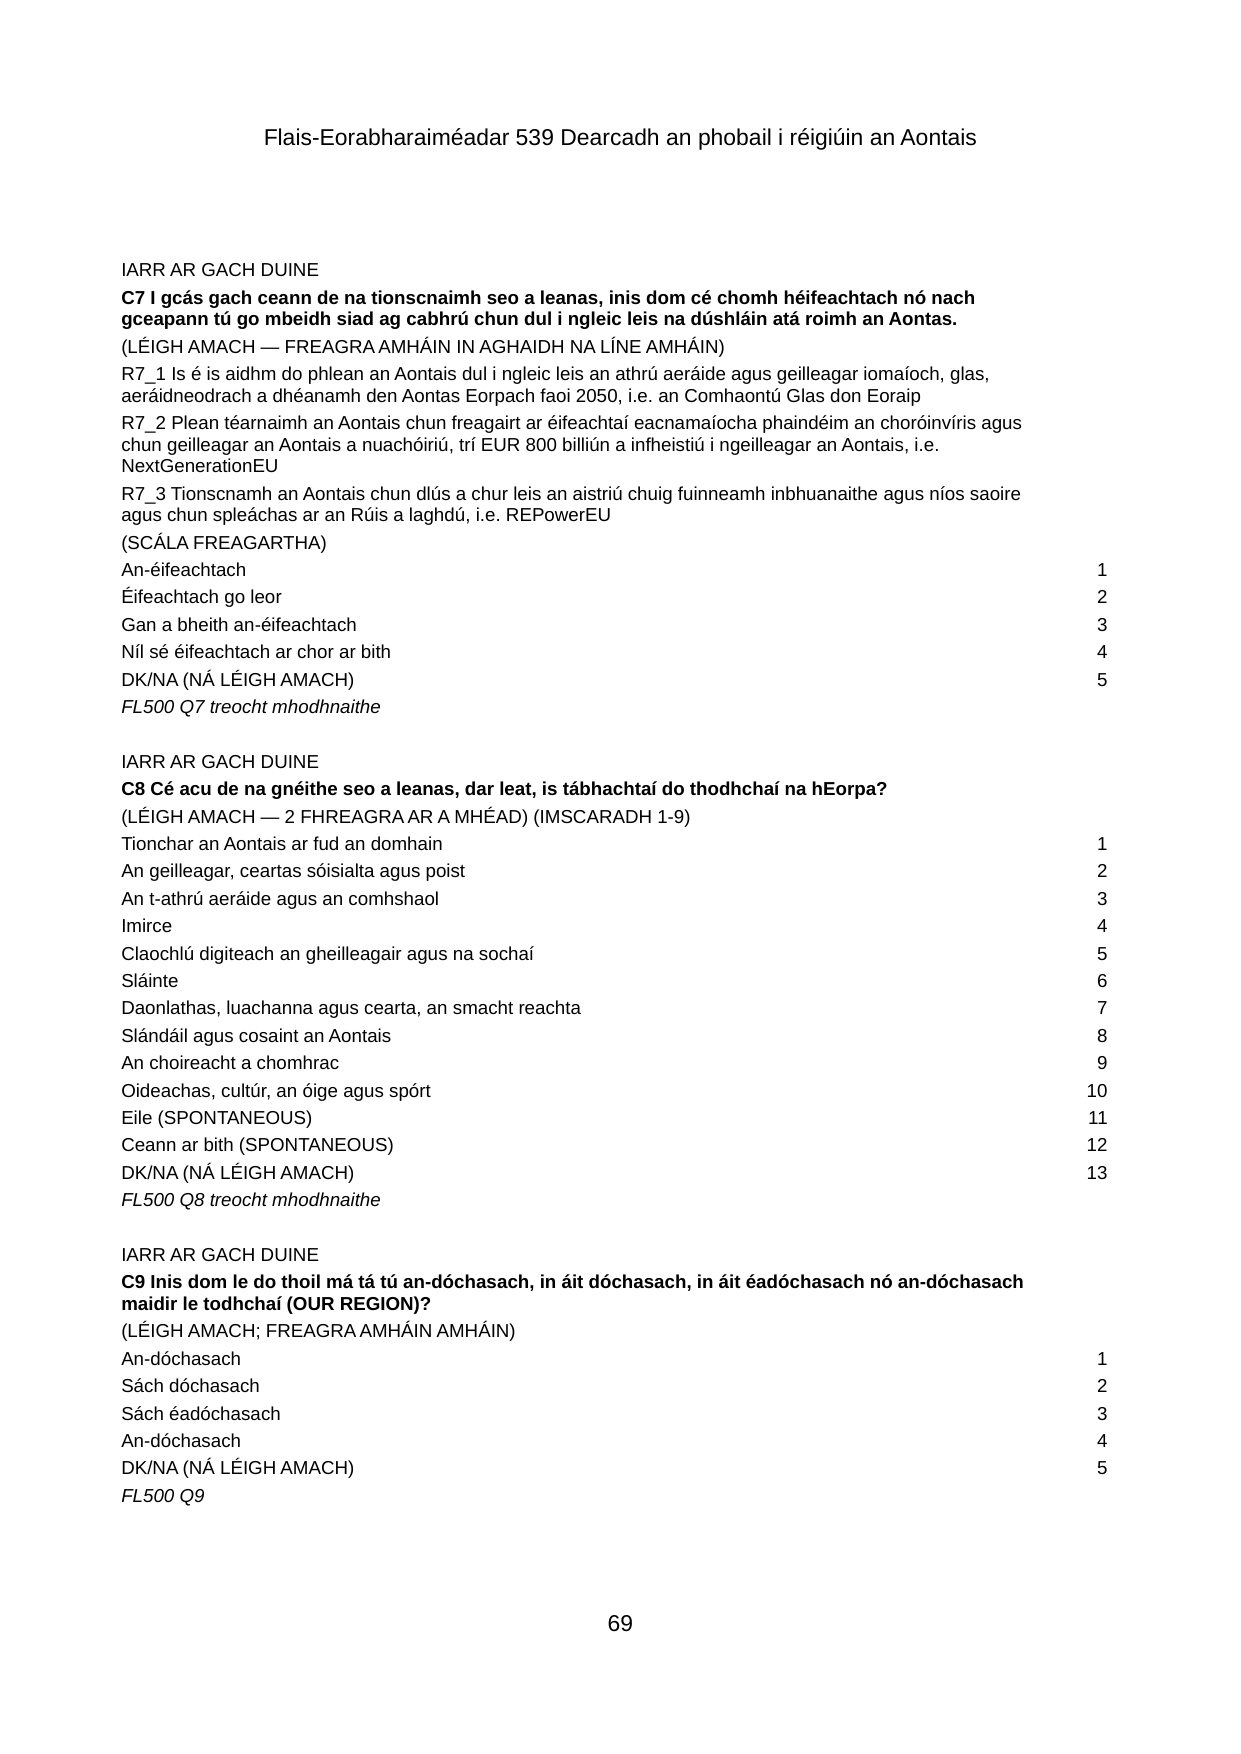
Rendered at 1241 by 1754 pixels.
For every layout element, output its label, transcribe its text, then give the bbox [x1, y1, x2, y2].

table_cell [1045, 1186, 1110, 1213]
table_cell Eile (SPONTANEOUS) [118, 1104, 1045, 1131]
table_cell Oideachas, cultúr, an óige agus spórt [118, 1076, 1045, 1104]
table_cell [1045, 284, 1110, 333]
table_cell [1045, 409, 1110, 479]
table_cell 1 [1045, 1345, 1110, 1372]
table_cell DK/NA (NÁ LÉIGH AMACH) [118, 666, 1045, 693]
table_cell [1045, 529, 1110, 556]
table_cell 4 [1045, 912, 1110, 939]
table_cell An choireacht a chomhrac [118, 1049, 1045, 1076]
table_cell 8 [1045, 1022, 1110, 1049]
table_cell [1045, 720, 1110, 748]
table_cell Sách éadóchasach [118, 1399, 1045, 1427]
table_cell R7_3 Tionscnamh an Aontais chun dlús a chur leis an aistriú chuig fuinneamh inbhuanaithe agus níos saoire agus chun spleáchas ar an Rúis a laghdú, i.e. REPowerEU [118, 480, 1045, 528]
table_cell 13 [1045, 1159, 1110, 1186]
table_cell [1045, 1268, 1110, 1317]
table_cell (LÉIGH AMACH; FREAGRA AMHÁIN AMHÁIN) [118, 1317, 1045, 1344]
table_cell [1045, 1482, 1110, 1509]
table_cell Sláinte [118, 967, 1045, 994]
table_header [1045, 256, 1110, 284]
table_cell Gan a bheith an-éifeachtach [118, 611, 1045, 638]
table_cell An-dóchasach [118, 1427, 1045, 1454]
table_cell An geilleagar, ceartas sóisialta agus poist [118, 857, 1045, 885]
table_cell IARR AR GACH DUINE [118, 1241, 1045, 1268]
table_cell [118, 720, 1045, 748]
table_cell 4 [1045, 638, 1110, 666]
table_cell [118, 1214, 1045, 1241]
table_cell 3 [1045, 885, 1110, 912]
table_cell 2 [1045, 1372, 1110, 1399]
table_cell (LÉIGH AMACH — 2 FHREAGRA AR A MHÉAD) (IMSCARADH 1-9) [118, 803, 1045, 830]
table_cell 11 [1045, 1104, 1110, 1131]
table_cell DK/NA (NÁ LÉIGH AMACH) [118, 1159, 1045, 1186]
table_cell An-dóchasach [118, 1345, 1045, 1372]
table_cell [1045, 803, 1110, 830]
table_cell R7_2 Plean téarnaimh an Aontais chun freagairt ar éifeachtaí eacnamaíocha phaindéim an choróinvíris agus chun geilleagar an Aontais a nuachóiriú, trí EUR 800 billiún a infheistiú i ngeilleagar an Aontais, i.e. NextGenerationEU [118, 409, 1045, 479]
table_cell 5 [1045, 1454, 1110, 1482]
table_cell 5 [1045, 940, 1110, 967]
table_cell [1045, 748, 1110, 775]
table_cell Tionchar an Aontais ar fud an domhain [118, 830, 1045, 857]
table_cell DK/NA (NÁ LÉIGH AMACH) [118, 1454, 1045, 1482]
table_cell 1 [1045, 556, 1110, 583]
table_cell (SCÁLA FREAGARTHA) [118, 529, 1045, 556]
table_cell FL500 Q7 treocht mhodhnaithe [118, 693, 1045, 720]
table_cell Níl sé éifeachtach ar chor ar bith [118, 638, 1045, 666]
table_cell 10 [1045, 1076, 1110, 1104]
table_cell [1045, 1214, 1110, 1241]
table_cell Imirce [118, 912, 1045, 939]
table_cell [1045, 333, 1110, 360]
table_cell C7 I gcás gach ceann de na tionscnaimh seo a leanas, inis dom cé chomh héifeachtach nó nach gceapann tú go mbeidh siad ag cabhrú chun dul i ngleic leis na dúshláin atá roimh an Aontas. [118, 284, 1045, 333]
table_cell R7_1 Is é is aidhm do phlean an Aontais dul i ngleic leis an athrú aeráide agus geilleagar iomaíoch, glas, aeráidneodrach a dhéanamh den Aontas Eorpach faoi 2050, i.e. an Comhaontú Glas don Eoraip [118, 360, 1045, 409]
table_cell 3 [1045, 1399, 1110, 1427]
table_cell 12 [1045, 1131, 1110, 1159]
table_cell An-éifeachtach [118, 556, 1045, 583]
table_cell IARR AR GACH DUINE [118, 748, 1045, 775]
table_cell Sách dóchasach [118, 1372, 1045, 1399]
table_cell [1045, 1241, 1110, 1268]
table_cell 9 [1045, 1049, 1110, 1076]
table_cell 2 [1045, 857, 1110, 885]
table_cell Daonlathas, luachanna agus cearta, an smacht reachta [118, 994, 1045, 1022]
table_cell 3 [1045, 611, 1110, 638]
table_cell Ceann ar bith (SPONTANEOUS) [118, 1131, 1045, 1159]
table_cell C8 Cé acu de na gnéithe seo a leanas, dar leat, is tábhachtaí do thodhchaí na hEorpa? [118, 775, 1045, 802]
table_cell [1045, 480, 1110, 528]
table_cell Slándáil agus cosaint an Aontais [118, 1022, 1045, 1049]
table_header IARR AR GACH DUINE [118, 256, 1045, 284]
table_cell [1045, 1317, 1110, 1344]
table_cell [1045, 693, 1110, 720]
table_cell FL500 Q8 treocht mhodhnaithe [118, 1186, 1045, 1213]
table_cell An t-athrú aeráide agus an comhshaol [118, 885, 1045, 912]
table_cell 1 [1045, 830, 1110, 857]
table_cell 5 [1045, 666, 1110, 693]
table_cell [1045, 775, 1110, 802]
table_cell [1045, 360, 1110, 409]
table_cell Claochlú digiteach an gheilleagair agus na sochaí [118, 940, 1045, 967]
table_cell 4 [1045, 1427, 1110, 1454]
table_cell FL500 Q9 [118, 1482, 1045, 1509]
table_cell (LÉIGH AMACH — FREAGRA AMHÁIN IN AGHAIDH NA LÍNE AMHÁIN) [118, 333, 1045, 360]
table_cell 2 [1045, 583, 1110, 611]
table_cell 7 [1045, 994, 1110, 1022]
table_cell Éifeachtach go leor [118, 583, 1045, 611]
table_cell 6 [1045, 967, 1110, 994]
table_cell C9 Inis dom le do thoil má tá tú an-dóchasach, in áit dóchasach, in áit éadóchasach nó an-dóchasach maidir le todhchaí (OUR REGION)? [118, 1268, 1045, 1317]
